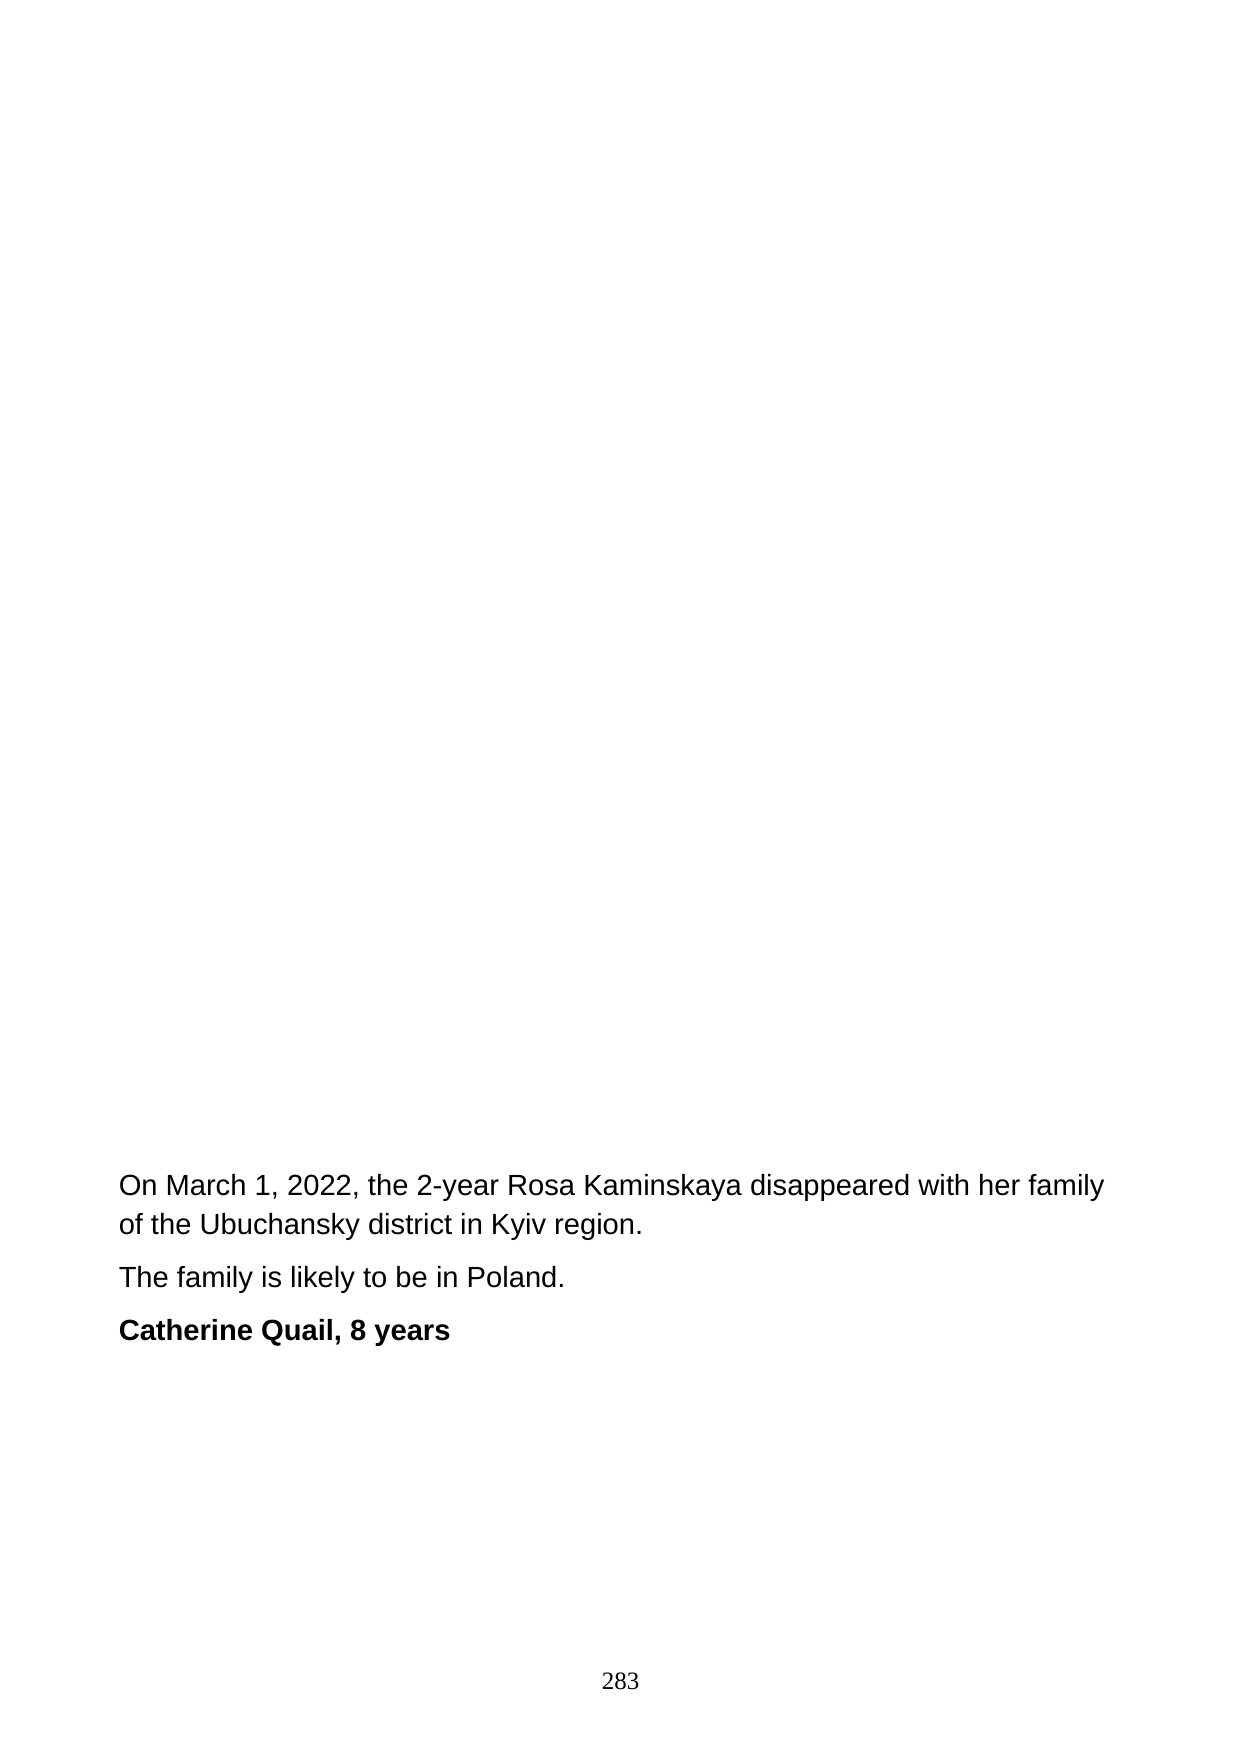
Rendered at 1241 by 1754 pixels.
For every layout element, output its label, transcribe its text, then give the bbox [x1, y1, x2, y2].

text On March 1, 2022, the 2-year Rosa Kaminskaya disappeared with her family of the Ubuchansky district in Kyiv region. [118, 118, 1122, 1240]
text The family is likely to be in Poland. [118, 1260, 1122, 1293]
text Catherine Quail, 8 years [118, 1313, 1122, 1347]
